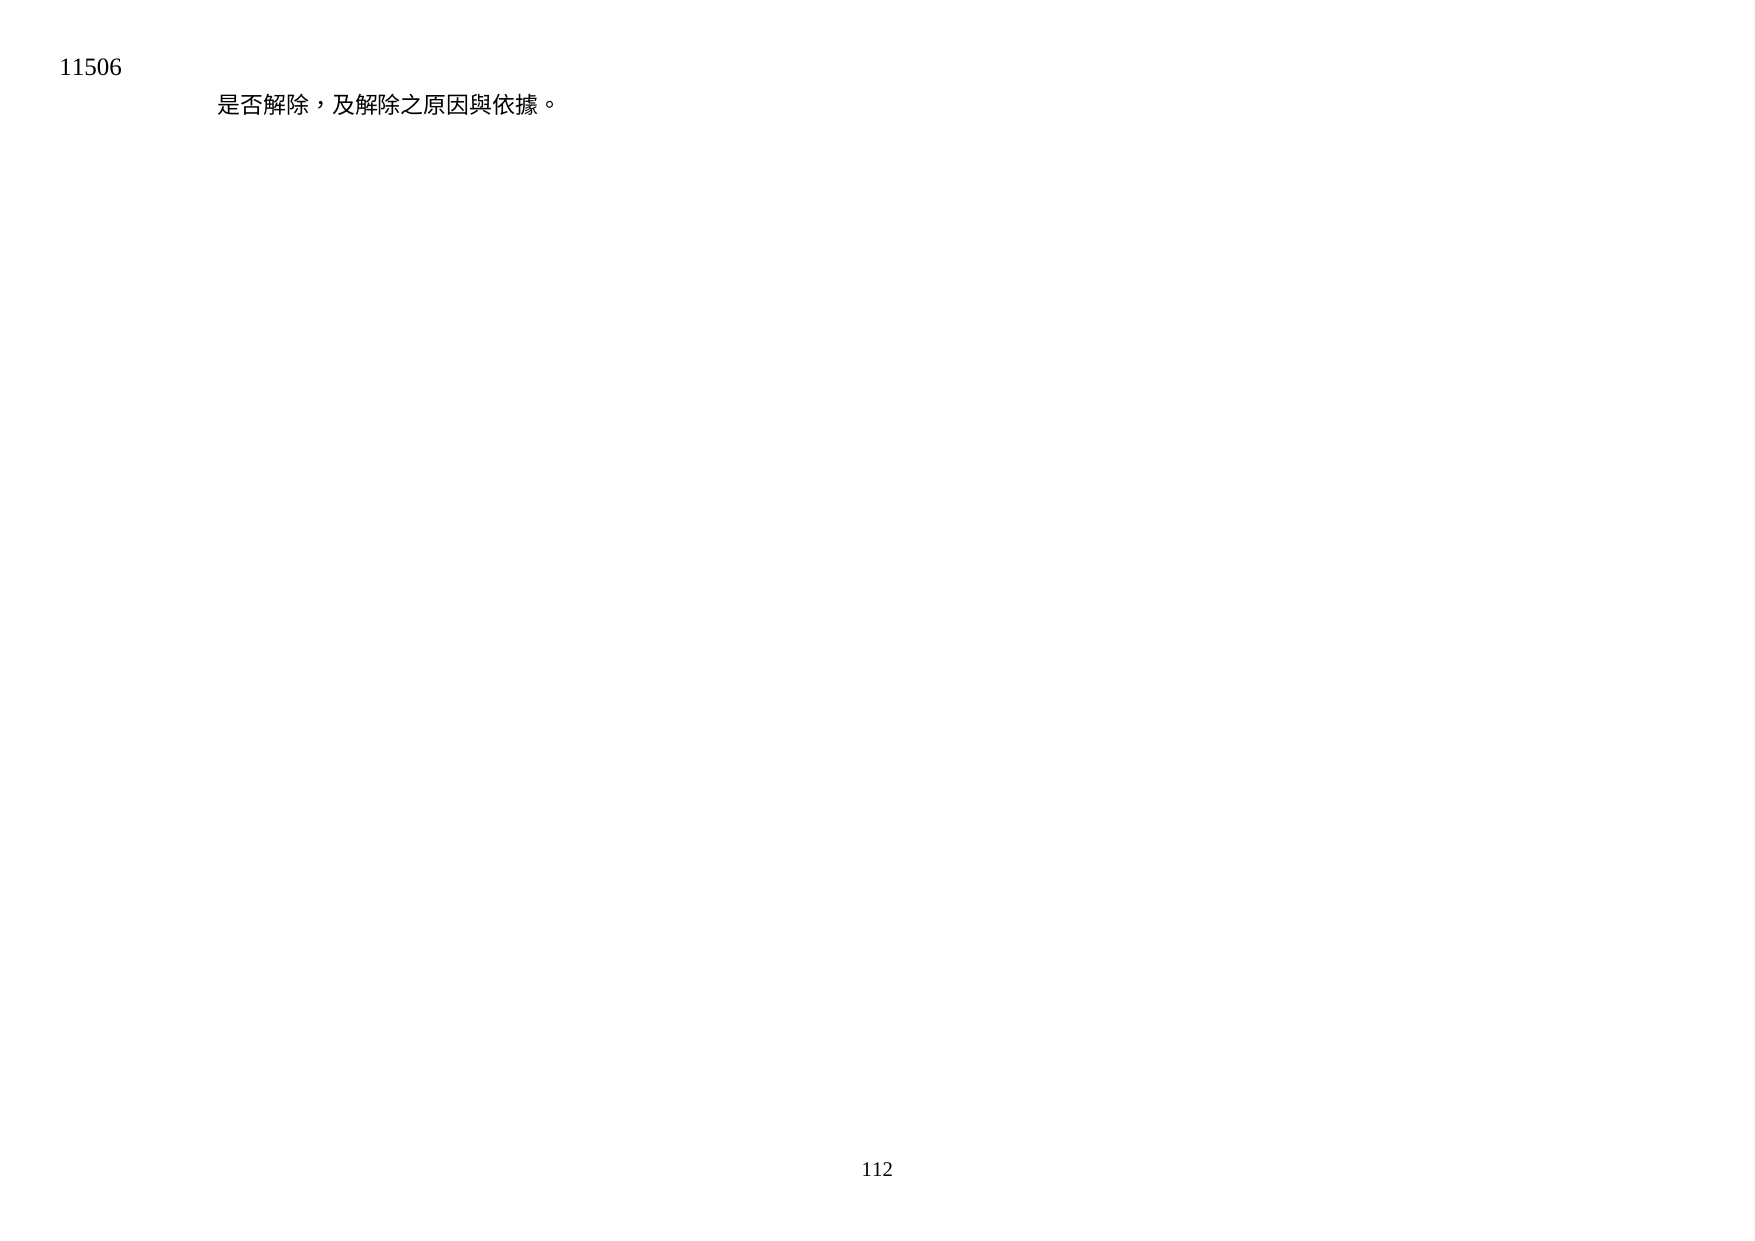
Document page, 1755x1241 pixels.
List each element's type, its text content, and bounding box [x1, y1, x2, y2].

text 是否解除，及解除之原因與依據。 [146, 88, 1577, 120]
